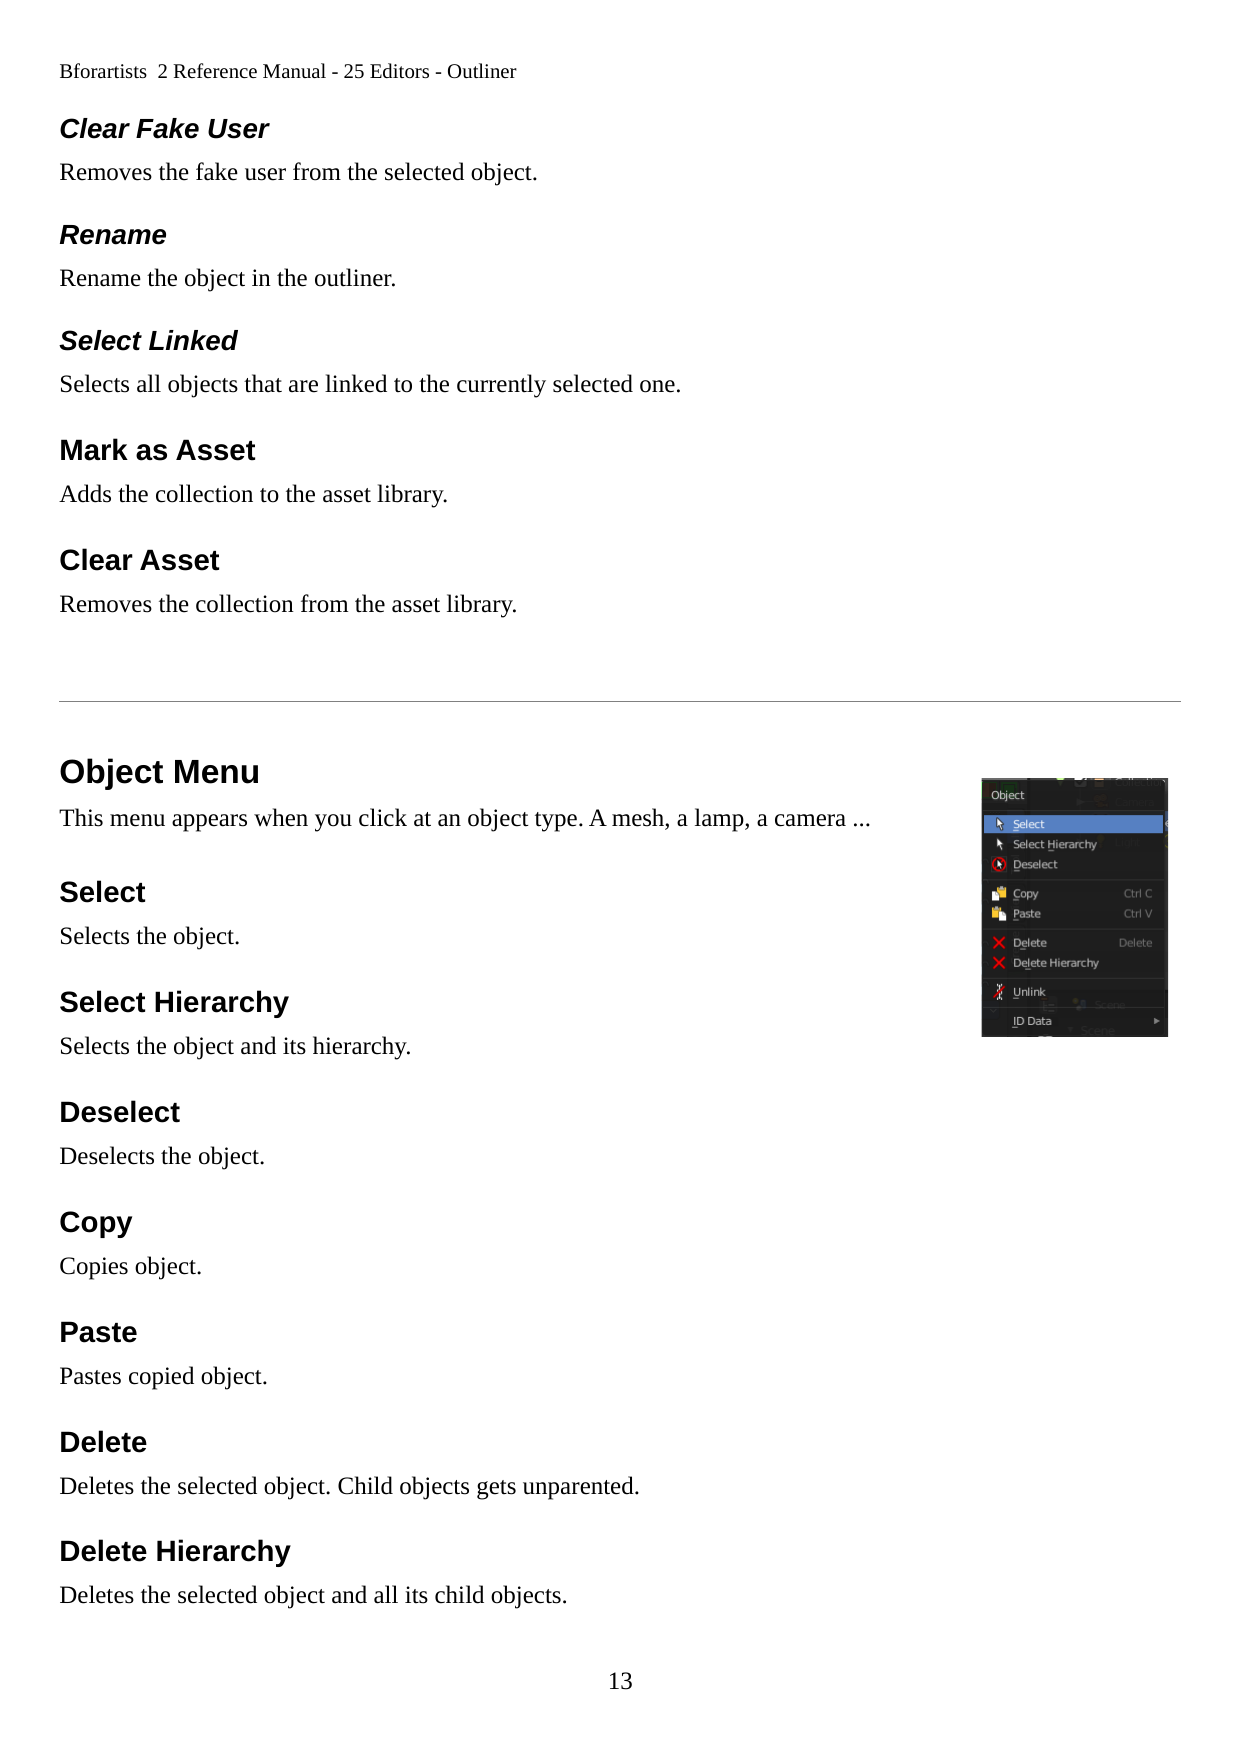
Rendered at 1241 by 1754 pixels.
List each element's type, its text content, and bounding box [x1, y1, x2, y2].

text Rename the object in the outliner. [59, 263, 1181, 292]
text Deletes the selected object. Child objects gets unparented. [59, 1471, 1181, 1499]
picture [981, 778, 1169, 1037]
subtitle Object Menu [59, 752, 1181, 790]
subtitle Mark as Asset [59, 432, 1181, 466]
subtitle Paste [59, 1314, 1181, 1348]
subtitle [1169, 875, 1181, 909]
subtitle Rename [59, 218, 1181, 250]
text This menu appears when you click at an object type. A mesh, a lamp, a camera ... [59, 803, 981, 832]
text Removes the fake user from the selected object. [59, 157, 1181, 186]
text Deselects the object. [59, 1141, 1181, 1170]
subtitle Clear Fake User [59, 113, 1181, 144]
subtitle Delete [59, 1424, 1181, 1458]
subtitle Copy [59, 1205, 1181, 1238]
text Pastes copied object. [59, 1361, 1181, 1389]
subtitle Clear Asset [59, 542, 1181, 576]
subtitle Select [59, 875, 981, 909]
subtitle Delete Hierarchy [59, 1534, 1181, 1568]
text Selects the object. [59, 921, 981, 950]
subtitle Select Hierarchy [59, 985, 981, 1019]
subtitle Deselect [59, 1095, 1181, 1128]
text Copies object. [59, 1251, 1181, 1280]
text Selects all objects that are linked to the currently selected one. [59, 369, 1181, 398]
text Adds the collection to the asset library. [59, 479, 1181, 507]
subtitle [1169, 985, 1181, 1019]
text Deletes the selected object and all its child objects. [59, 1581, 1181, 1609]
text Selects the object and its hierarchy. [59, 1031, 1181, 1060]
subtitle Select Linked [59, 324, 1181, 356]
text Removes the collection from the asset library. [59, 589, 1181, 617]
